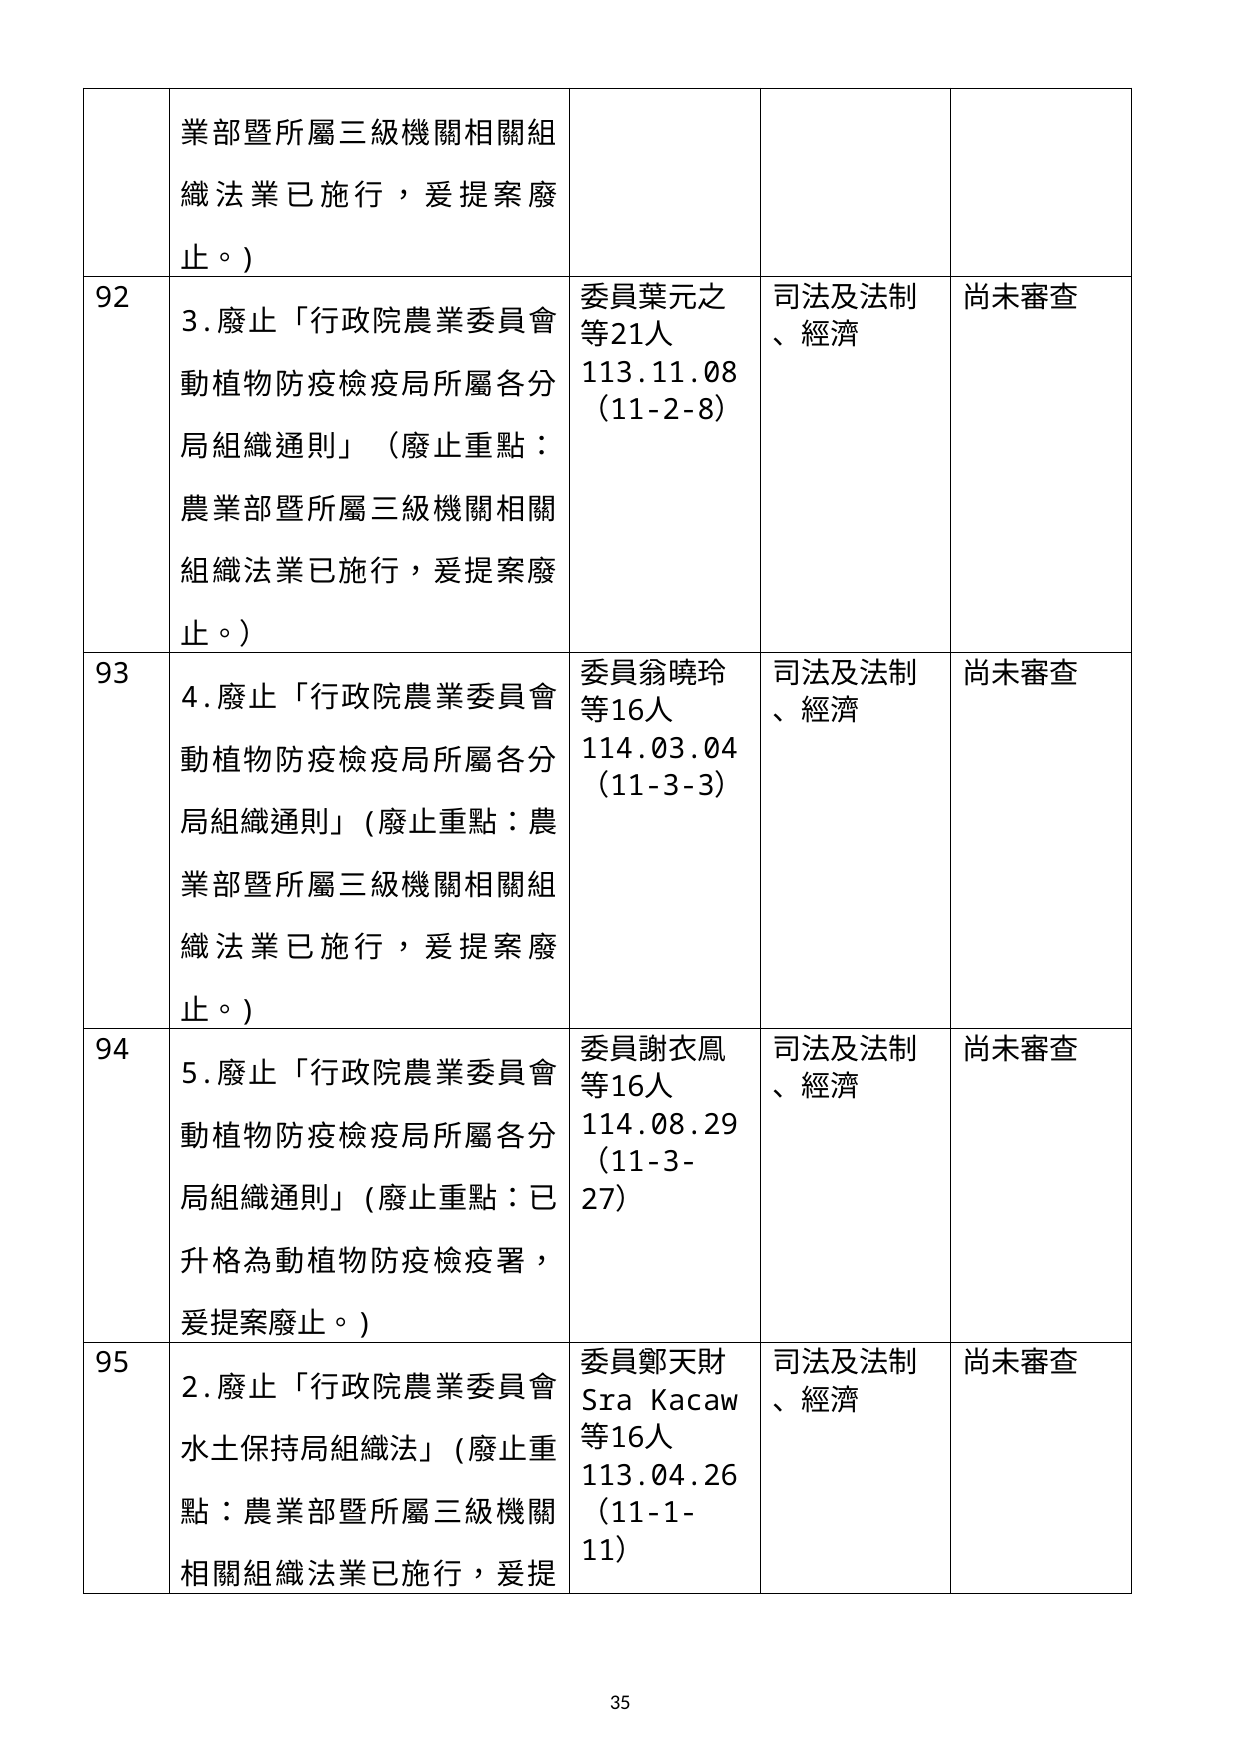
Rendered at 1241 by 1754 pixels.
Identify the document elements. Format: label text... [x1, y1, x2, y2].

table_cell 尚未審查 [951, 277, 1131, 652]
table_cell 司法及法制、經濟 [761, 277, 950, 652]
table_cell 5.廢止「行政院農業委員會動植物防疫檢疫局所屬各分局組織通則」(廢止重點：已升格為動植物防疫檢疫署，爰提案廢止。) [170, 1029, 569, 1342]
table_cell 業部暨所屬三級機關相關組織法業已施行，爰提案廢止。) [170, 89, 569, 276]
table_cell 司法及法制、經濟 [761, 1029, 950, 1342]
table_cell [951, 89, 1131, 276]
table_cell 司法及法制、經濟 [761, 653, 950, 1028]
table_cell 93 [84, 653, 169, 1028]
table_cell 尚未審查 [951, 1029, 1131, 1342]
table_cell 委員謝衣鳯 等16人 114.08.29 （11-3-27） [570, 1029, 760, 1342]
table_cell 委員鄭天財 Sra Kacaw 等16人 113.04.26 （11-1-11） [570, 1343, 760, 1593]
table_cell 2.廢止「行政院農業委員會水土保持局組織法」(廢止重點：農業部暨所屬三級機關相關組織法業已施行，爰提 [170, 1343, 569, 1593]
table_cell 4.廢止「行政院農業委員會動植物防疫檢疫局所屬各分局組織通則」(廢止重點：農業部暨所屬三級機關相關組織法業已施行，爰提案廢止。) [170, 653, 569, 1028]
table_cell 94 [84, 1029, 169, 1342]
table_cell 95 [84, 1343, 169, 1593]
table_cell 委員翁曉玲 等16人 114.03.04 （11-3-3） [570, 653, 760, 1028]
table_cell 司法及法制、經濟 [761, 1343, 950, 1593]
table_cell 委員葉元之 等21人 113.11.08 （11-2-8） [570, 277, 760, 652]
table_cell [761, 89, 950, 276]
table_cell 尚未審查 [951, 1343, 1131, 1593]
table_cell [570, 89, 760, 276]
table_cell 3.廢止「行政院農業委員會動植物防疫檢疫局所屬各分局組織通則」（廢止重點：農業部暨所屬三級機關相關組織法業已施行，爰提案廢止。） [170, 277, 569, 652]
table_cell 尚未審查 [951, 653, 1131, 1028]
table_cell [84, 89, 169, 276]
table_cell 92 [84, 277, 169, 652]
